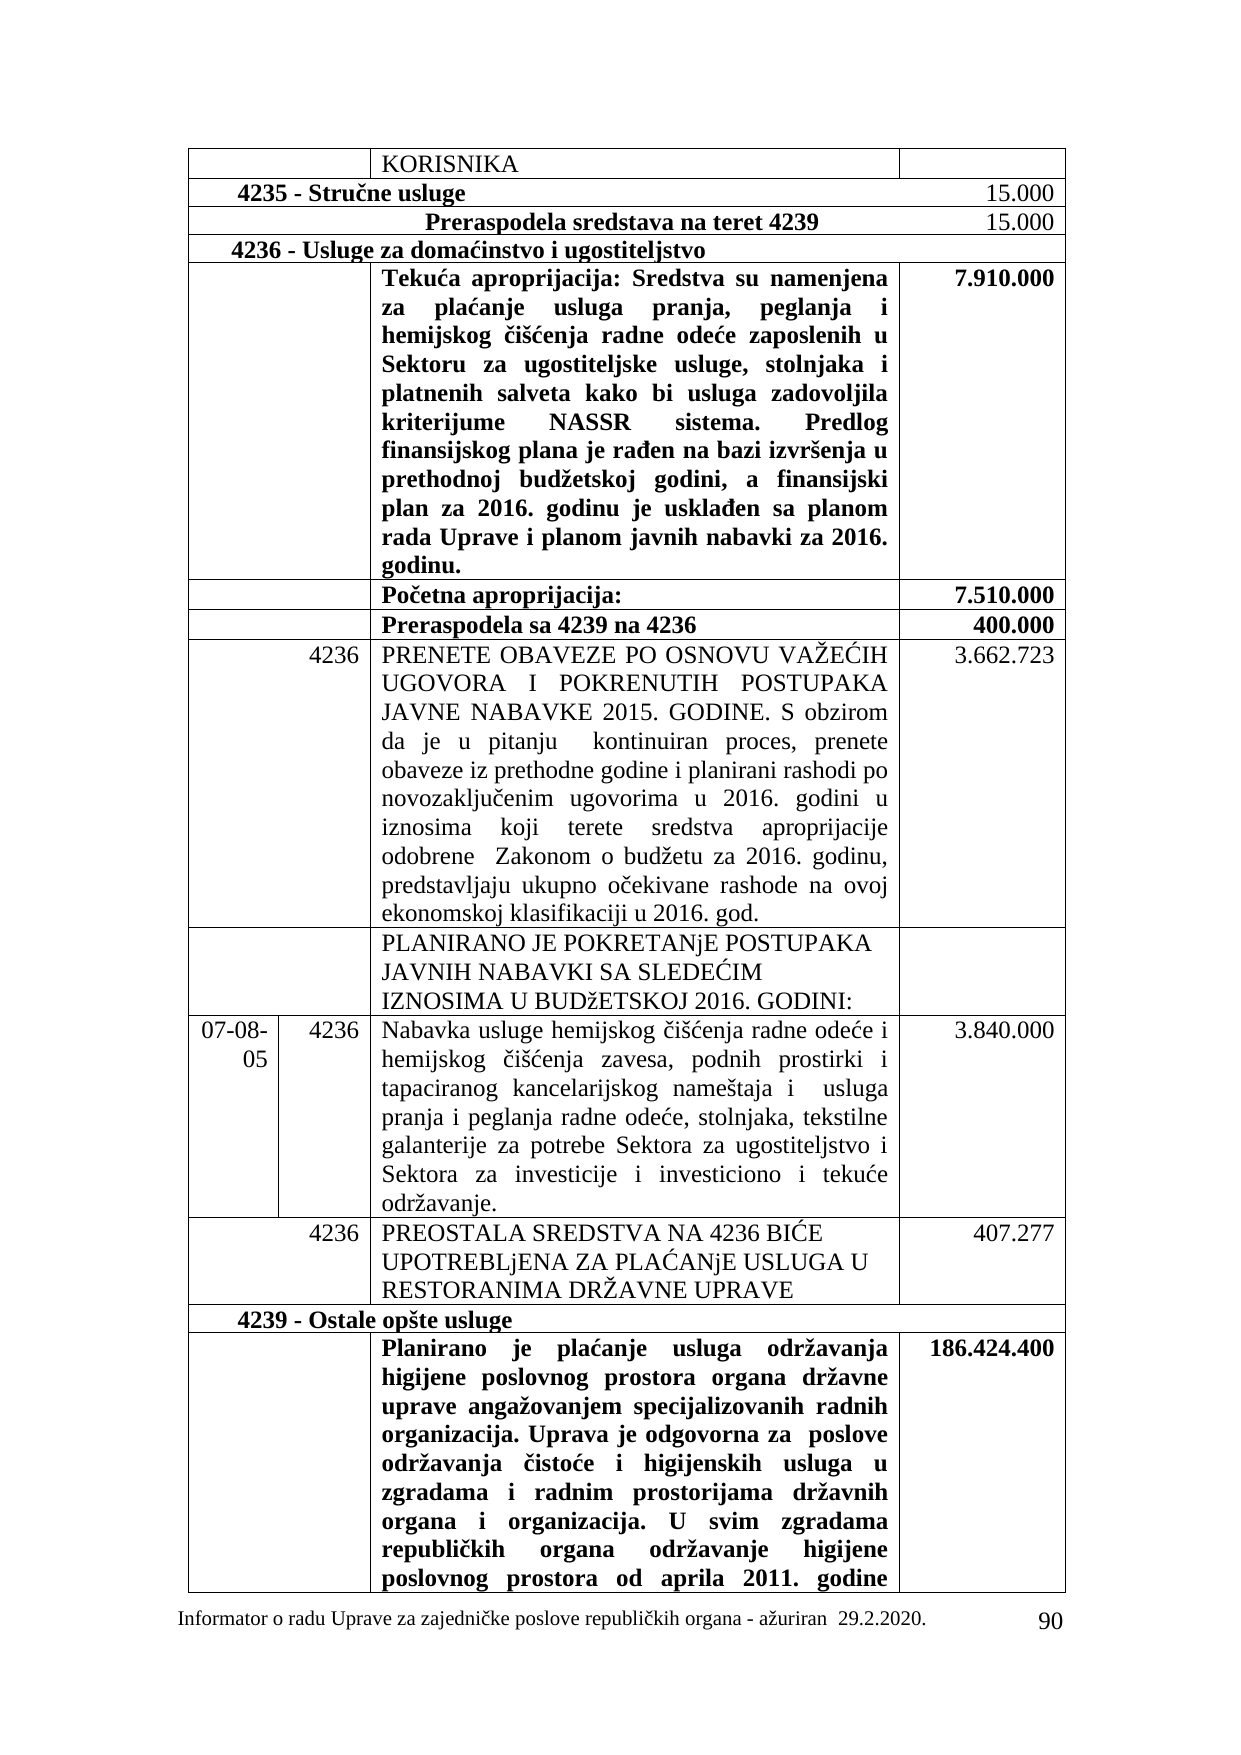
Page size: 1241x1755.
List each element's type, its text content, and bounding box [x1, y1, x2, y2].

table_cell KORISNIKA [371, 149, 899, 177]
table_cell 3.662.723 [900, 640, 1065, 927]
table_cell PLANIRANO JE POKRETANјE POSTUPAKA JAVNIH NABAVKI SA SLEDEĆIM IZNOSIMA U BUDžETSKOJ 2016. GODINI: [371, 928, 899, 1014]
table_cell 7.510.000 [900, 580, 1065, 609]
table_cell Tekuća aproprijacija: Sredstva su namenjena za plaćanje usluga pranja, peglanja i hemijskog čišćenja radne odeće zaposlenih u Sektoru za ugostitelјske usluge, stolnjaka i platnenih salveta kako bi usluga zadovolјila kriterijume NASSR sistema. Predlog finansijskog plana je rađen na bazi izvršenja u prethodnoj budžetskoj godini, a finansijski plan za 2016. godinu je usklađen sa planom rada Uprave i planom javnih nabavki za 2016. godinu. [371, 263, 899, 579]
table_cell 7.910.000 [900, 263, 1065, 579]
table_cell [189, 610, 370, 639]
table_cell 407.277 [900, 1218, 1065, 1304]
table_cell 4235 - Stručne usluge 15.000 [189, 179, 1065, 206]
table_cell 4236 [189, 640, 370, 927]
table_cell 400.000 [900, 610, 1065, 639]
table_cell [900, 928, 1065, 1014]
table_cell [189, 149, 370, 177]
table_cell Početna aproprijacija: [371, 580, 899, 609]
table_cell Nabavka usluge hemijskog čišćenja radne odeće i hemijskog čišćenja zavesa, podnih prostirki i tapaciranog kancelarijskog nameštaja i usluga pranja i peglanja radne odeće, stolnjaka, tekstilne galanterije za potrebe Sektora za ugostitelјstvo i Sektora za investicije i investiciono i tekuće održavanje. [371, 1016, 899, 1217]
table_cell Planirano je plaćanje usluga održavanja higijene poslovnog prostora organa državne uprave angažovanjem specijalizovanih radnih organizacija. Uprava je odgovorna za poslove održavanja čistoće i higijenskih usluga u zgradama i radnim prostorijama državnih organa i organizacija. U svim zgradama republičkih organa održavanje higijene poslovnog prostora od aprila 2011. godine [371, 1333, 899, 1592]
table_cell 07-08-05 [189, 1016, 278, 1217]
table_cell 186.424.400 [900, 1333, 1065, 1592]
table_cell [189, 263, 370, 579]
table_cell PREOSTALA SREDSTVA NA 4236 BIĆE UPOTREBLjENA ZA PLAĆANјE USLUGA U RESTORANIMA DRŽAVNE UPRAVE [371, 1218, 899, 1304]
table_cell 4236 [279, 1016, 370, 1217]
table_cell [189, 1333, 370, 1592]
table_cell 3.840.000 [900, 1016, 1065, 1217]
table_cell [189, 928, 370, 1014]
table_cell Preraspodela sa 4239 na 4236 [371, 610, 899, 639]
table_cell 4236 - Usluge za domaćinstvo i ugostitelјstvo [189, 235, 1065, 262]
table_cell Preraspodela sredstava na teret 4239 15.000 [189, 207, 1065, 234]
table_cell 4239 - Ostale opšte usluge [189, 1305, 1065, 1332]
table_cell [900, 149, 1065, 177]
table_cell 4236 [189, 1218, 370, 1304]
table_cell [189, 580, 370, 609]
table_cell PRENETE OBAVEZE PO OSNOVU VAŽEĆIH UGOVORA I POKRENUTIH POSTUPAKA JAVNE NABAVKE 2015. GODINE. S obzirom da je u pitanju kontinuiran proces, prenete obaveze iz prethodne godine i planirani rashodi po novozaklјučenim ugovorima u 2016. godini u iznosima koji terete sredstva aproprijacije odobrene Zakonom o budžetu za 2016. godinu, predstavlјaju ukupno očekivane rashode na ovoj ekonomskoj klasifikaciji u 2016. god. [371, 640, 899, 927]
